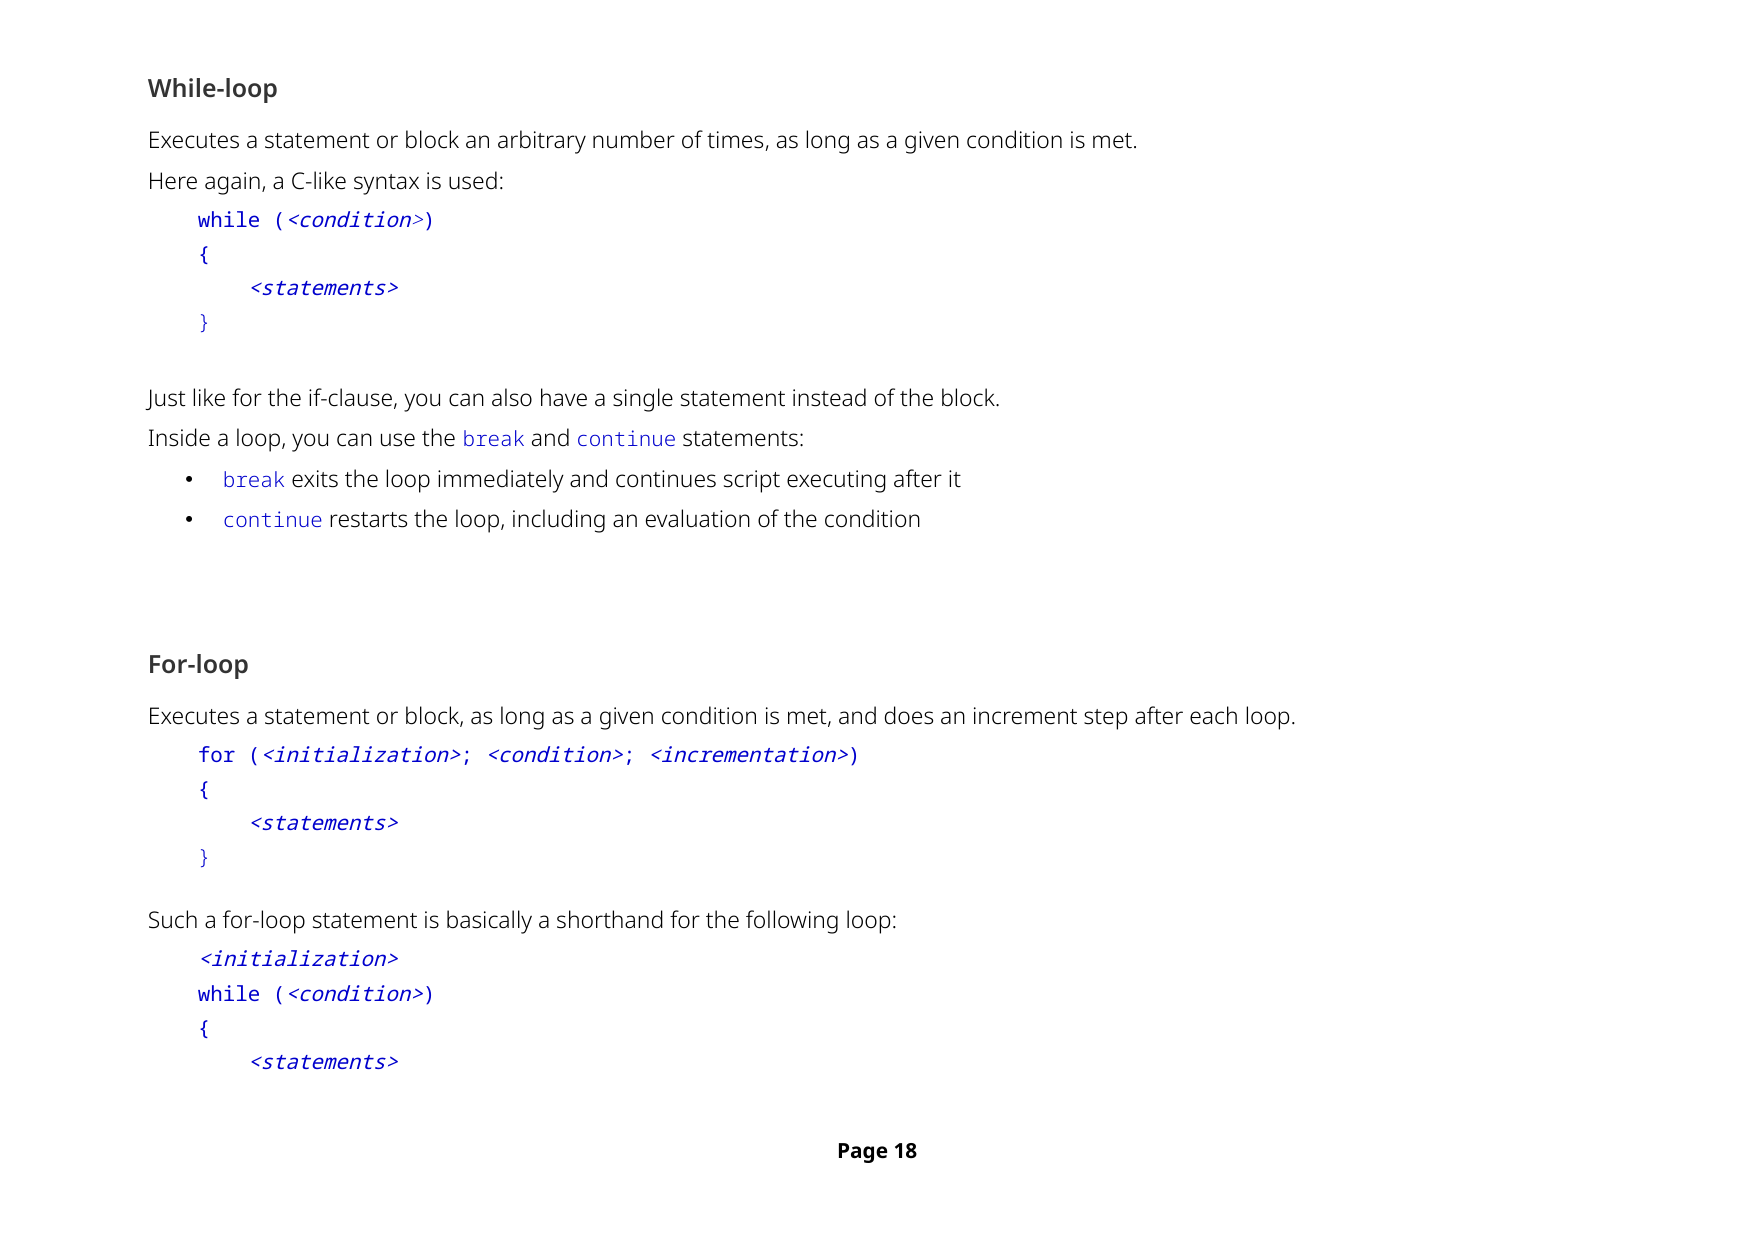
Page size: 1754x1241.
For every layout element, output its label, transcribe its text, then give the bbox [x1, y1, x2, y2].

text Just like for the if-clause, you can also have a single statement instead of the block. [148, 382, 1606, 413]
text for (<initialization>; <condition>; <incrementation>) { <statements> [148, 740, 1606, 837]
subtitle While-loop [148, 71, 1606, 105]
subtitle For-loop [148, 646, 1606, 680]
text } [148, 842, 1606, 899]
text Executes a statement or block, as long as a given condition is met, and does an increment step after each loop. [148, 699, 1606, 731]
list break exits the loop immediately and continues script executing after it [185, 462, 1606, 494]
text Inside a loop, you can use the break and continue statements: [148, 422, 1606, 453]
text <initialization> [148, 944, 1606, 973]
text while (<condition>) { <statements> [148, 979, 1606, 1075]
text } [148, 307, 1606, 336]
list continue restarts the loop, including an evaluation of the condition [185, 503, 1606, 534]
text Here again, a C-like syntax is used: [148, 164, 1606, 196]
text while (<condition>) { <statements> [148, 205, 1606, 302]
text Such a for-loop statement is basically a shorthand for the following loop: [148, 904, 1606, 935]
text Executes a statement or block an arbitrary number of times, as long as a given condition is met. [148, 124, 1606, 155]
